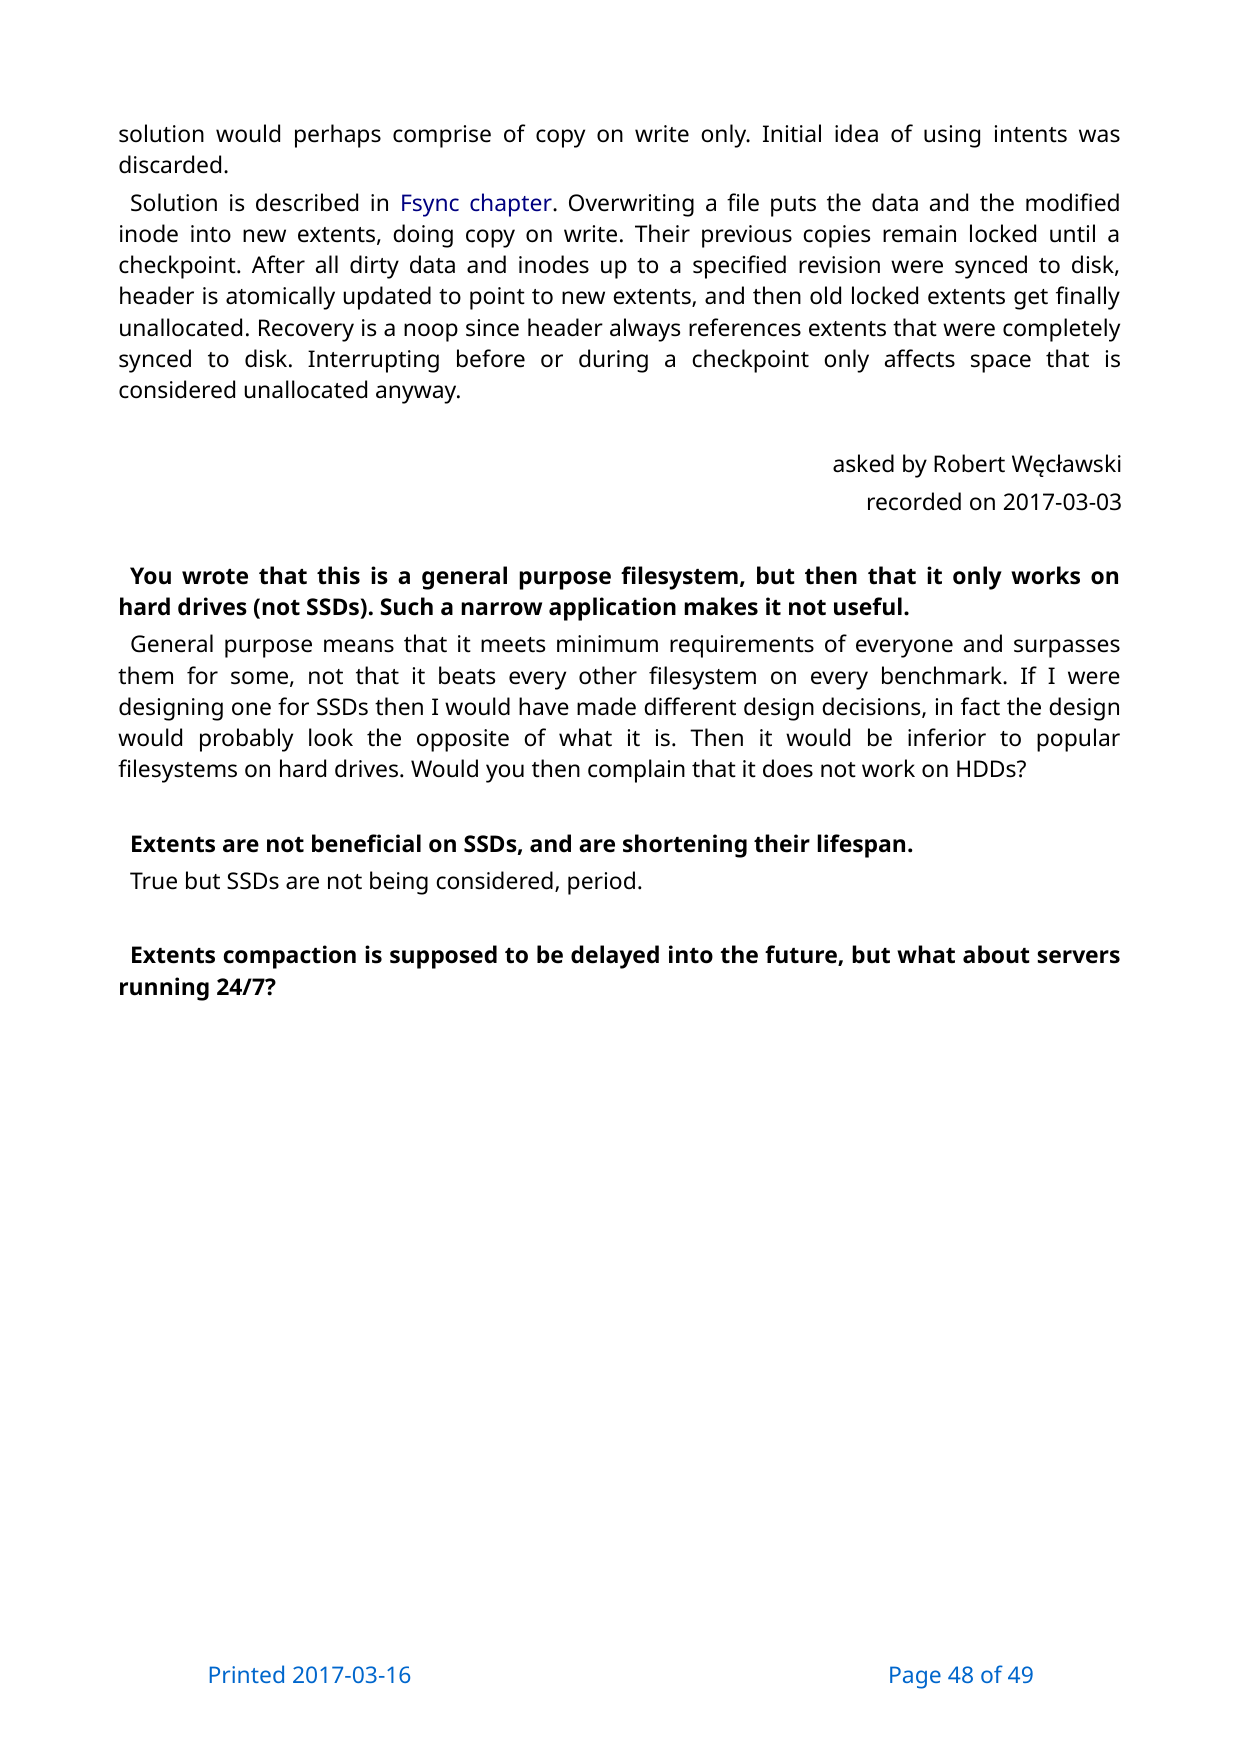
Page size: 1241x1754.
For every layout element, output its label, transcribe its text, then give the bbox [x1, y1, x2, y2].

text Extents compaction is supposed to be delayed into the future, but what about servers running 24/7? [118, 939, 1122, 1002]
text You wrote that this is a general purpose filesystem, but then that it only works on hard drives (not SSDs). Such a narrow application makes it not useful. [118, 560, 1122, 622]
text Solution is described in Fsync chapter. Overwriting a file puts the data and the modified inode into new extents, doing copy on write. Their previous copies remain locked until a checkpoint. After all dirty data and inodes up to a specified revision were synced to disk, header is atomically updated to point to new extents, and then old locked extents get finally unallocated. Recovery is a noop since header always references extents that were completely synced to disk. Interrupting before or during a checkpoint only affects space that is considered unallocated anyway. [118, 187, 1122, 405]
text Extents are not beneficial on SSDs, and are shortening their lifespan. [118, 828, 1122, 859]
text asked by Robert Węcławski [118, 448, 1122, 480]
text recorded on 2017-03-03 [118, 486, 1122, 517]
text solution would perhaps comprise of copy on write only. Initial idea of using intents was discarded. [118, 118, 1122, 181]
text True but SSDs are not being considered, period. [118, 865, 1122, 896]
text General purpose means that it meets minimum requirements of everyone and surpasses them for some, not that it beats every other filesystem on every benchmark. If I were designing one for SSDs then I would have made different design decisions, in fact the design would probably look the opposite of what it is. Then it would be inferior to popular filesystems on hard drives. Would you then complain that it does not work on HDDs? [118, 628, 1122, 785]
